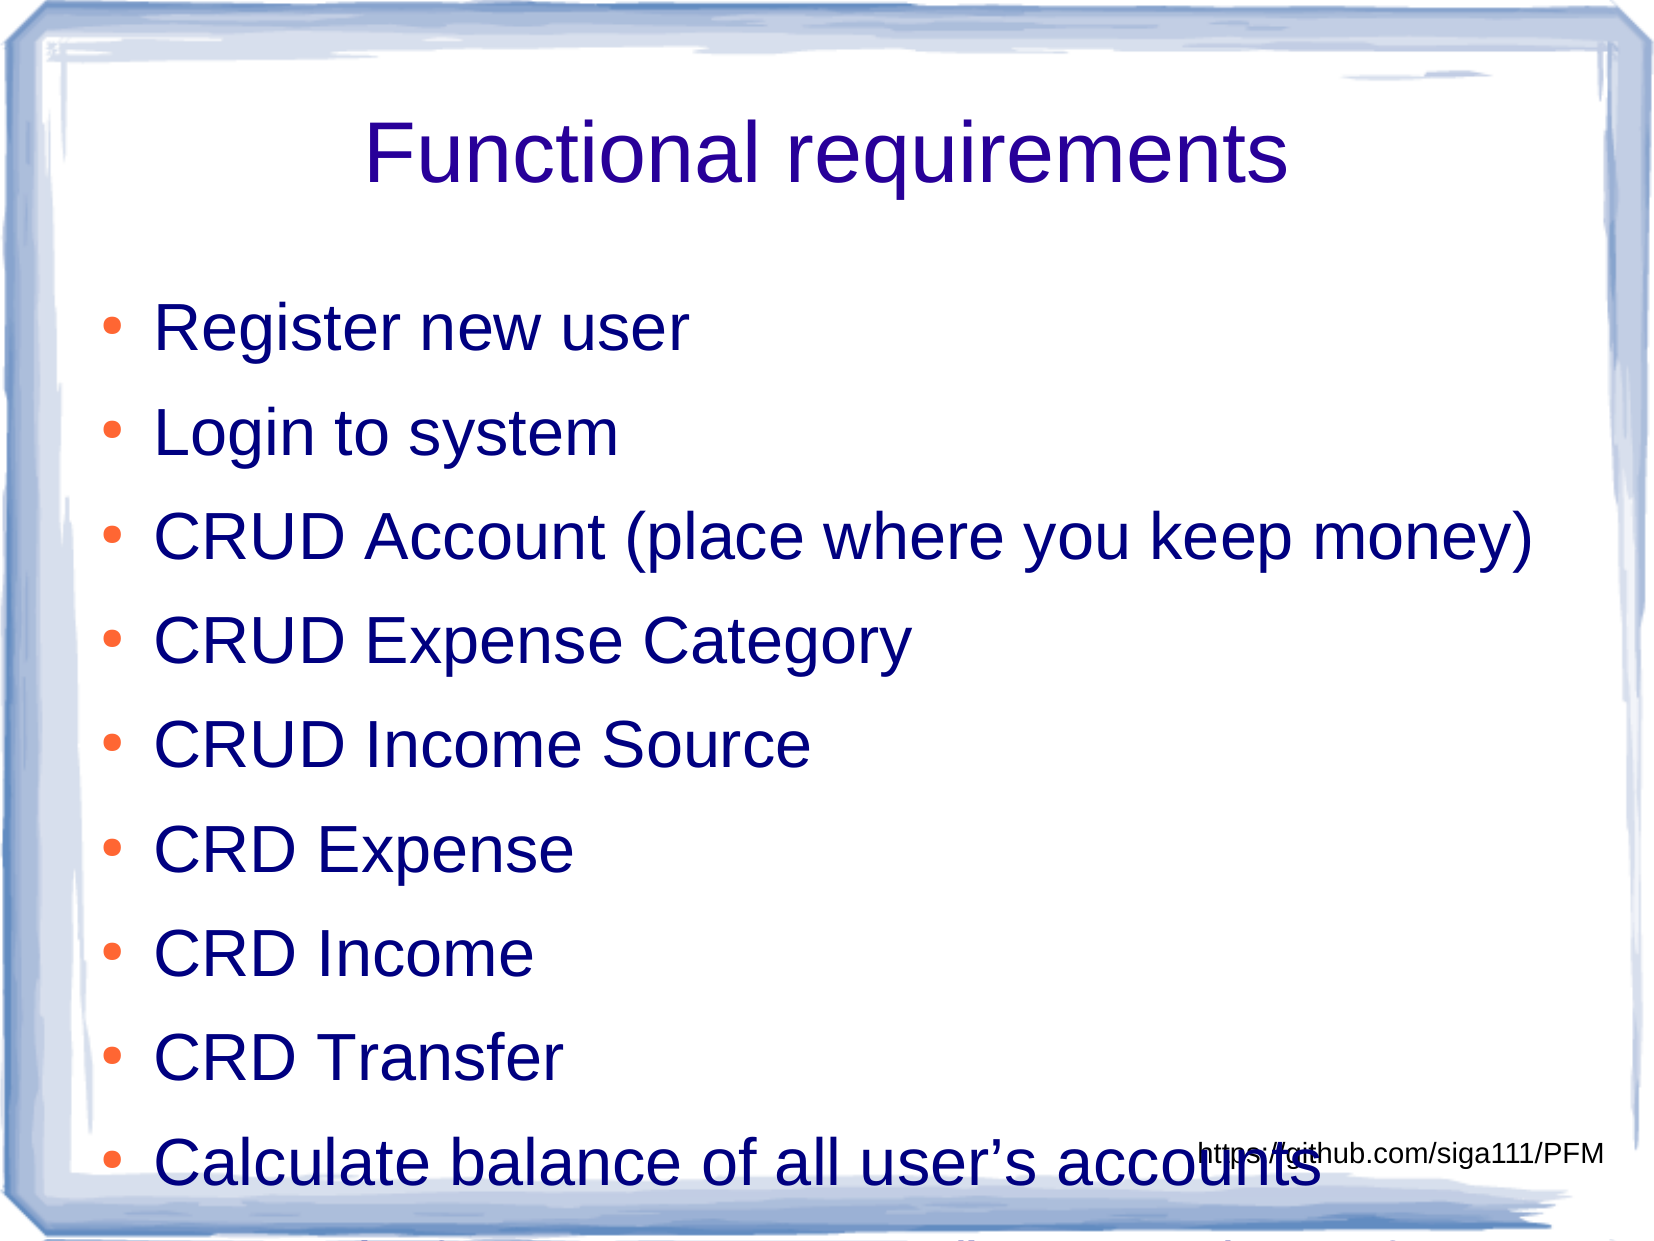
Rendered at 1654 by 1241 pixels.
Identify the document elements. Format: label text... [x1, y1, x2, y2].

title Functional requirements [82, 49, 1571, 257]
list Register new user Login to system CRUD Account (place where you keep money) CRUD Expense Category CRUD Income Source CRD Expense CRD Income CRD Transfer Calculate balance of all user’s accounts Journal of user’s expenses/incomes/transfers [82, 290, 1538, 1010]
picture [0, 0, 1654, 1241]
